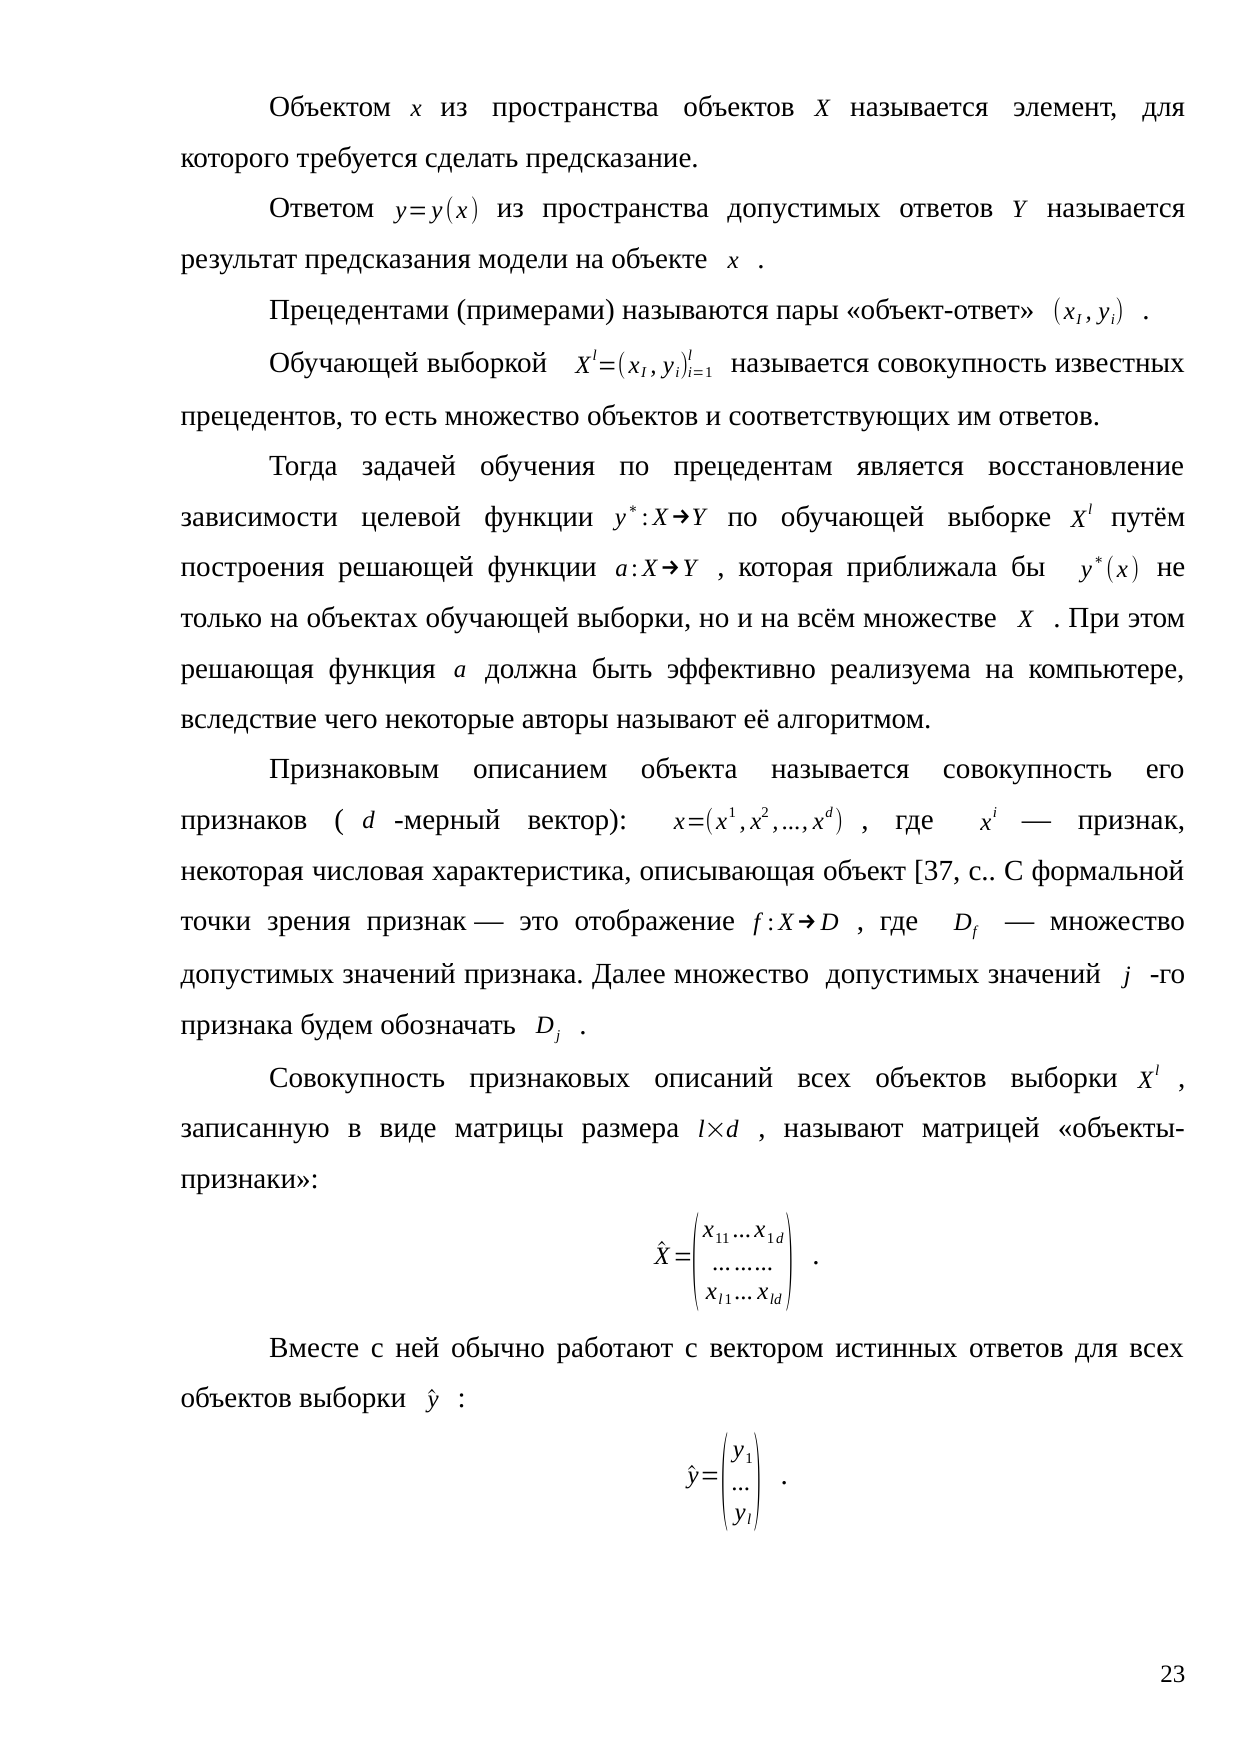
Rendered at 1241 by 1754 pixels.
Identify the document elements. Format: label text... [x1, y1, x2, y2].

text Признаковым описанием объекта называется совокупность его признаков (-мерный вектор): , где — признак, некоторая числовая характеристика, описывающая объект [37, с.. С формальной точки зрения признак — это отображение, где — множество допустимых значений признака. Далее множество допустимых значений-го признака будем обозначать. [180, 751, 1185, 1043]
text Объектомиз пространства объектовназывается элемент, для которого требуется сделать предсказание. [180, 89, 1185, 173]
text Прецедентами (примерами) называются пары «объект-ответ». [180, 292, 1185, 328]
text . [180, 1431, 1185, 1533]
text Совокупность признаковых описаний всех объектов выборки, записанную в виде матрицы размера, называют матрицей «объекты-признаки»: [180, 1060, 1185, 1194]
text Ответомиз пространства допустимых ответовназывается результат предсказания модели на объекте. [180, 190, 1185, 275]
text . [180, 1211, 1185, 1313]
text Вместе с ней обычно работают с вектором истинных ответов для всех объектов выборки: [180, 1330, 1185, 1414]
text Тогда задачей обучения по прецедентам является восстановление зависимости целевой функциипо обучающей выборкепутём построения решающей функции, которая приближала бы не только на объектах обучающей выборки, но и на всём множестве. При этом решающая функциядолжна быть эффективно реализуема на компьютере, вследствие чего некоторые авторы называют её алгоритмом. [180, 448, 1185, 735]
text Обучающей выборкой называется совокупность известных прецедентов, то есть множество объектов и соответствующих им ответов. [180, 345, 1185, 432]
